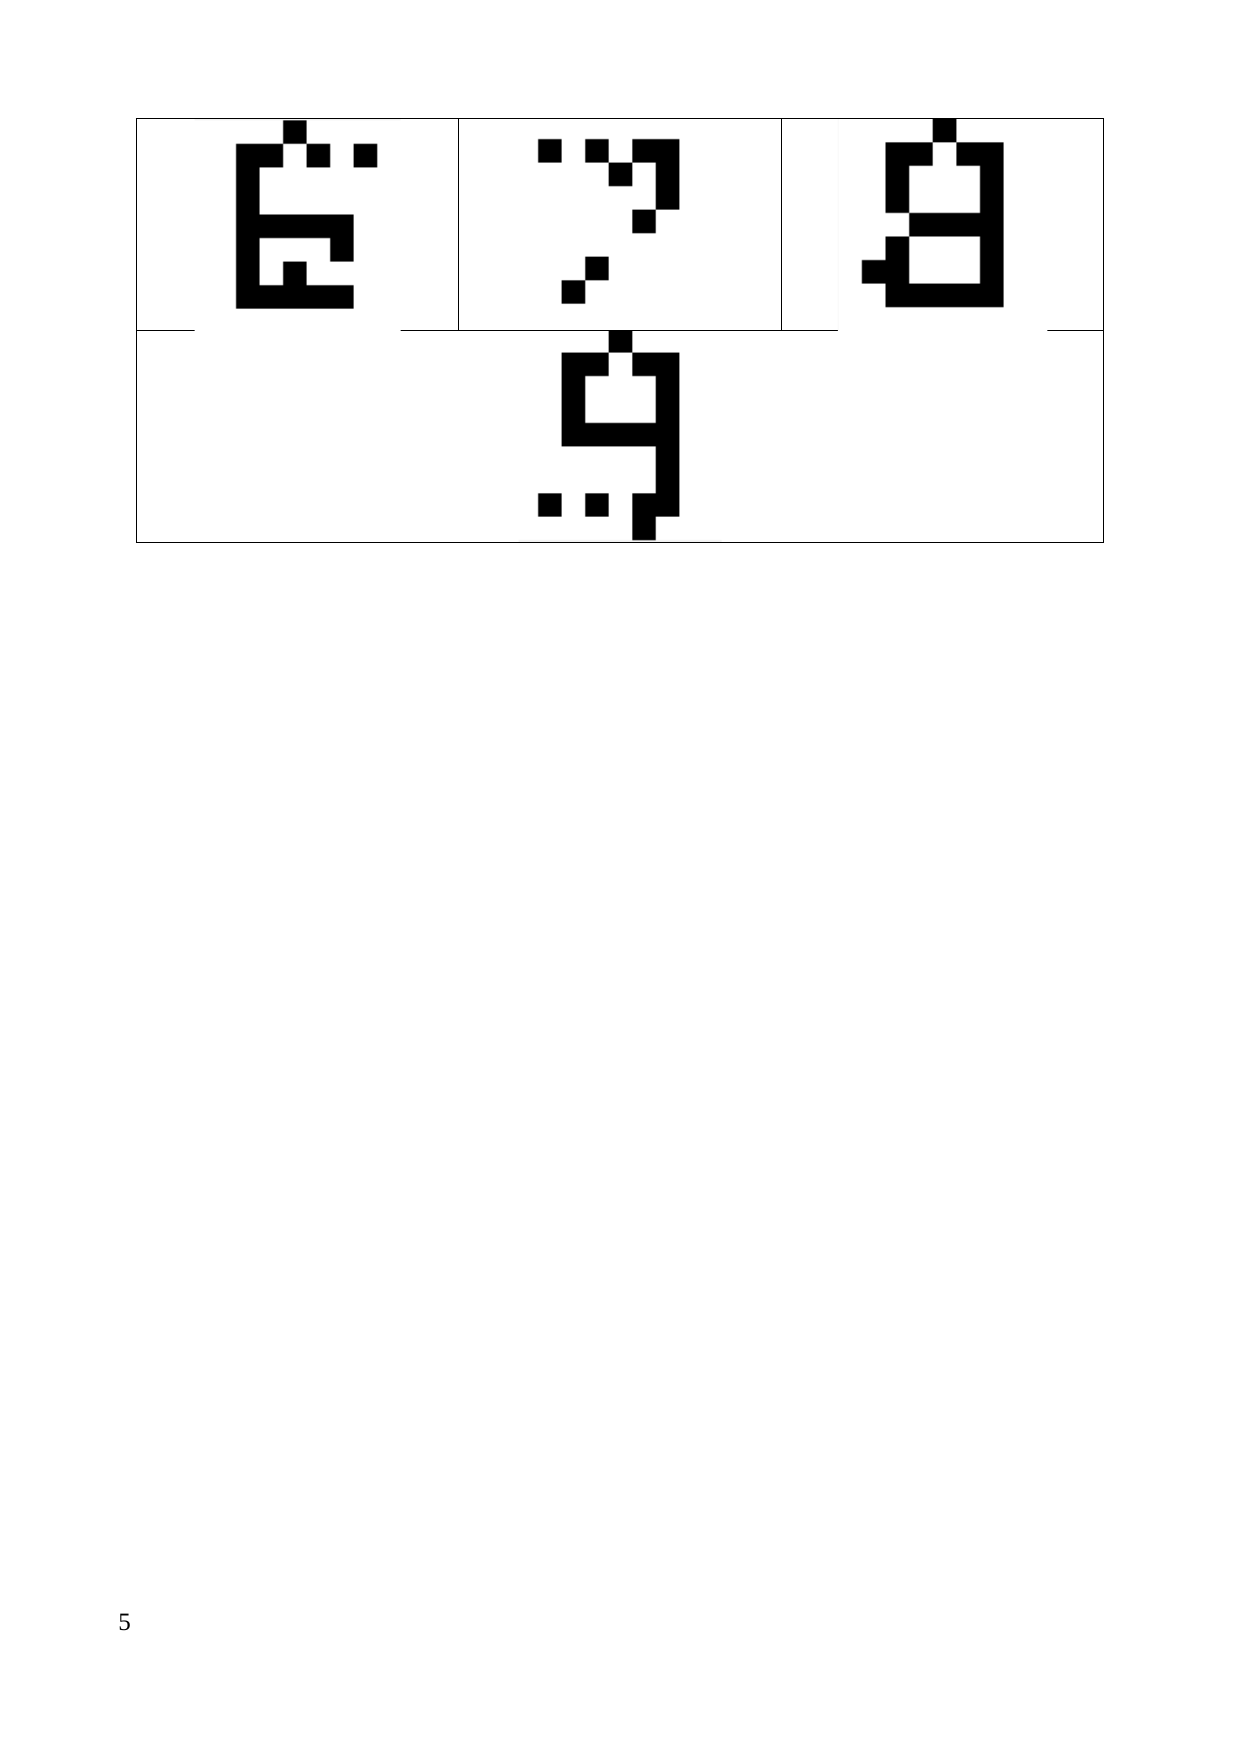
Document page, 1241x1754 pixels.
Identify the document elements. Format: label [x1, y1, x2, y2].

table_cell [137, 331, 518, 542]
picture [518, 119, 722, 326]
table_cell [459, 119, 781, 330]
picture [194, 119, 401, 331]
table_cell [1048, 119, 1103, 330]
picture [837, 119, 1048, 331]
table_cell [137, 119, 194, 330]
table_cell [722, 331, 1103, 542]
table_cell [401, 119, 458, 330]
picture [518, 331, 722, 542]
table_cell [782, 119, 837, 330]
